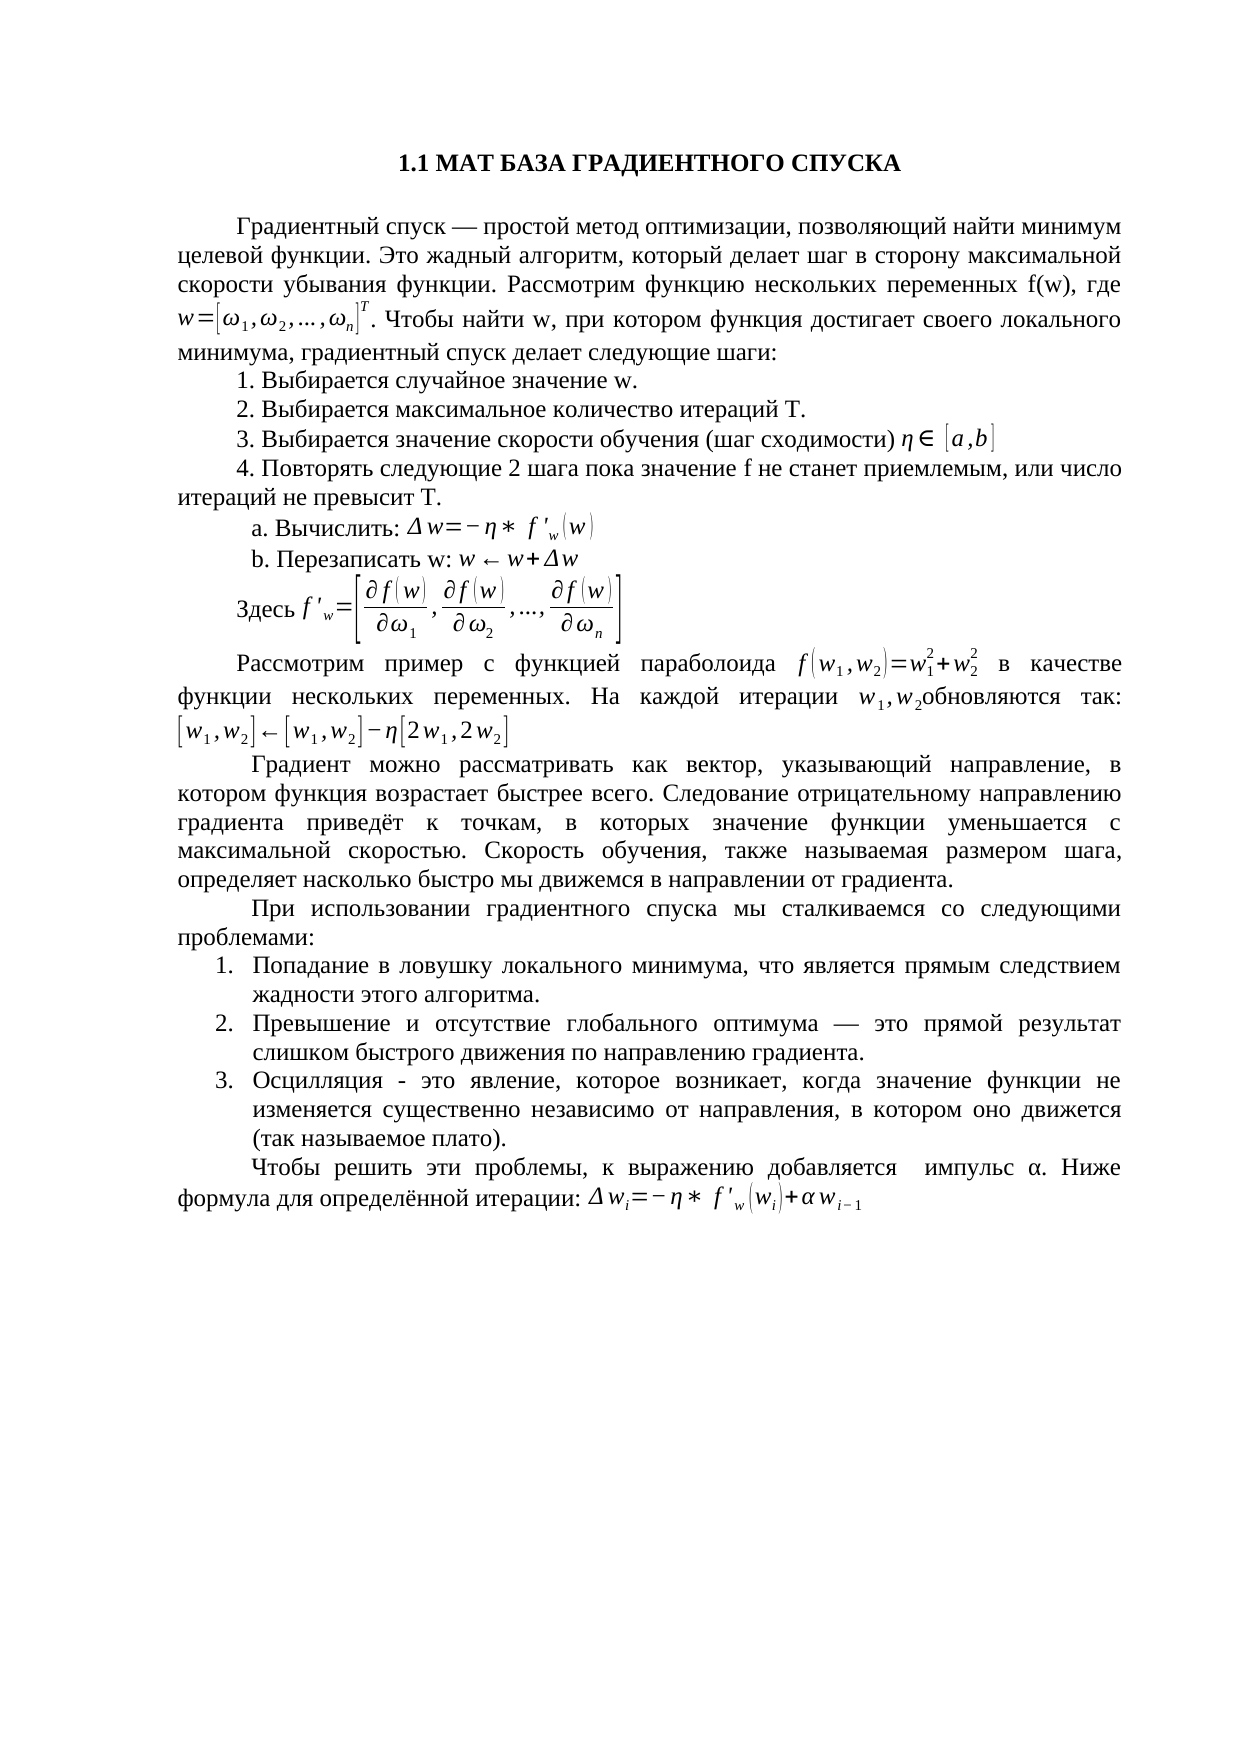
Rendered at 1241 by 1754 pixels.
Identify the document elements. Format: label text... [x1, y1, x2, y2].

list Превышение и отсутствие глобального оптимума — это прямой результат слишком быстрого движения по направлению градиента. [215, 1008, 1122, 1066]
list Здесь [177, 572, 1122, 645]
list 2. Выбирается максимальное количество итераций T. [177, 394, 1122, 423]
text 1.1 Мат база градиентного спуска [177, 148, 1122, 176]
list 1. Выбирается случайное значение w. [177, 365, 1122, 394]
list При использовании градиентного спуска мы сталкиваемся со следующими проблемами: [177, 893, 1122, 951]
list Рассмотрим пример с функцией параболоида в качестве функции нескольких переменных. На каждой итерации обновляются так: [177, 645, 1122, 749]
list Осцилляция - это явление, которое возникает, когда значение функции не изменяется существенно независимо от направления, в котором оно движется (так называемое плато). [215, 1066, 1122, 1152]
list 3. Выбирается значение скорости обучения (шаг сходимости) [177, 423, 1122, 453]
list a. Вычислить: [177, 511, 1122, 544]
text Чтобы решить эти проблемы, к выражению добавляется импульс α. Ниже формула для определённой итерации: [177, 1152, 1122, 1215]
list 4. Повторять следующие 2 шага пока значение f не станет приемлемым, или число итераций не превысит T. [177, 453, 1122, 511]
list Градиентный спуск — простой метод оптимизации, позволяющий найти минимум целевой функции. Это жадный алгоритм, который делает шаг в сторону максимальной скорости убывания функции. Рассмотрим функцию нескольких переменных f(w), где . Чтобы найти w, при котором функция достигает своего локального минимума, градиентный спуск делает следующие шаги: [177, 211, 1122, 365]
list b. Перезаписать w: [177, 544, 1122, 572]
list Попадание в ловушку локального минимума, что является прямым следствием жадности этого алгоритма. [215, 951, 1122, 1008]
list Градиент можно рассматривать как вектор, указывающий направление, в котором функция возрастает быстрее всего. Следование отрицательному направлению градиента приведёт к точкам, в которых значение функции уменьшается с максимальной скоростью. Скорость обучения, также называемая размером шага, определяет насколько быстро мы движемся в направлении от градиента. [177, 749, 1122, 893]
